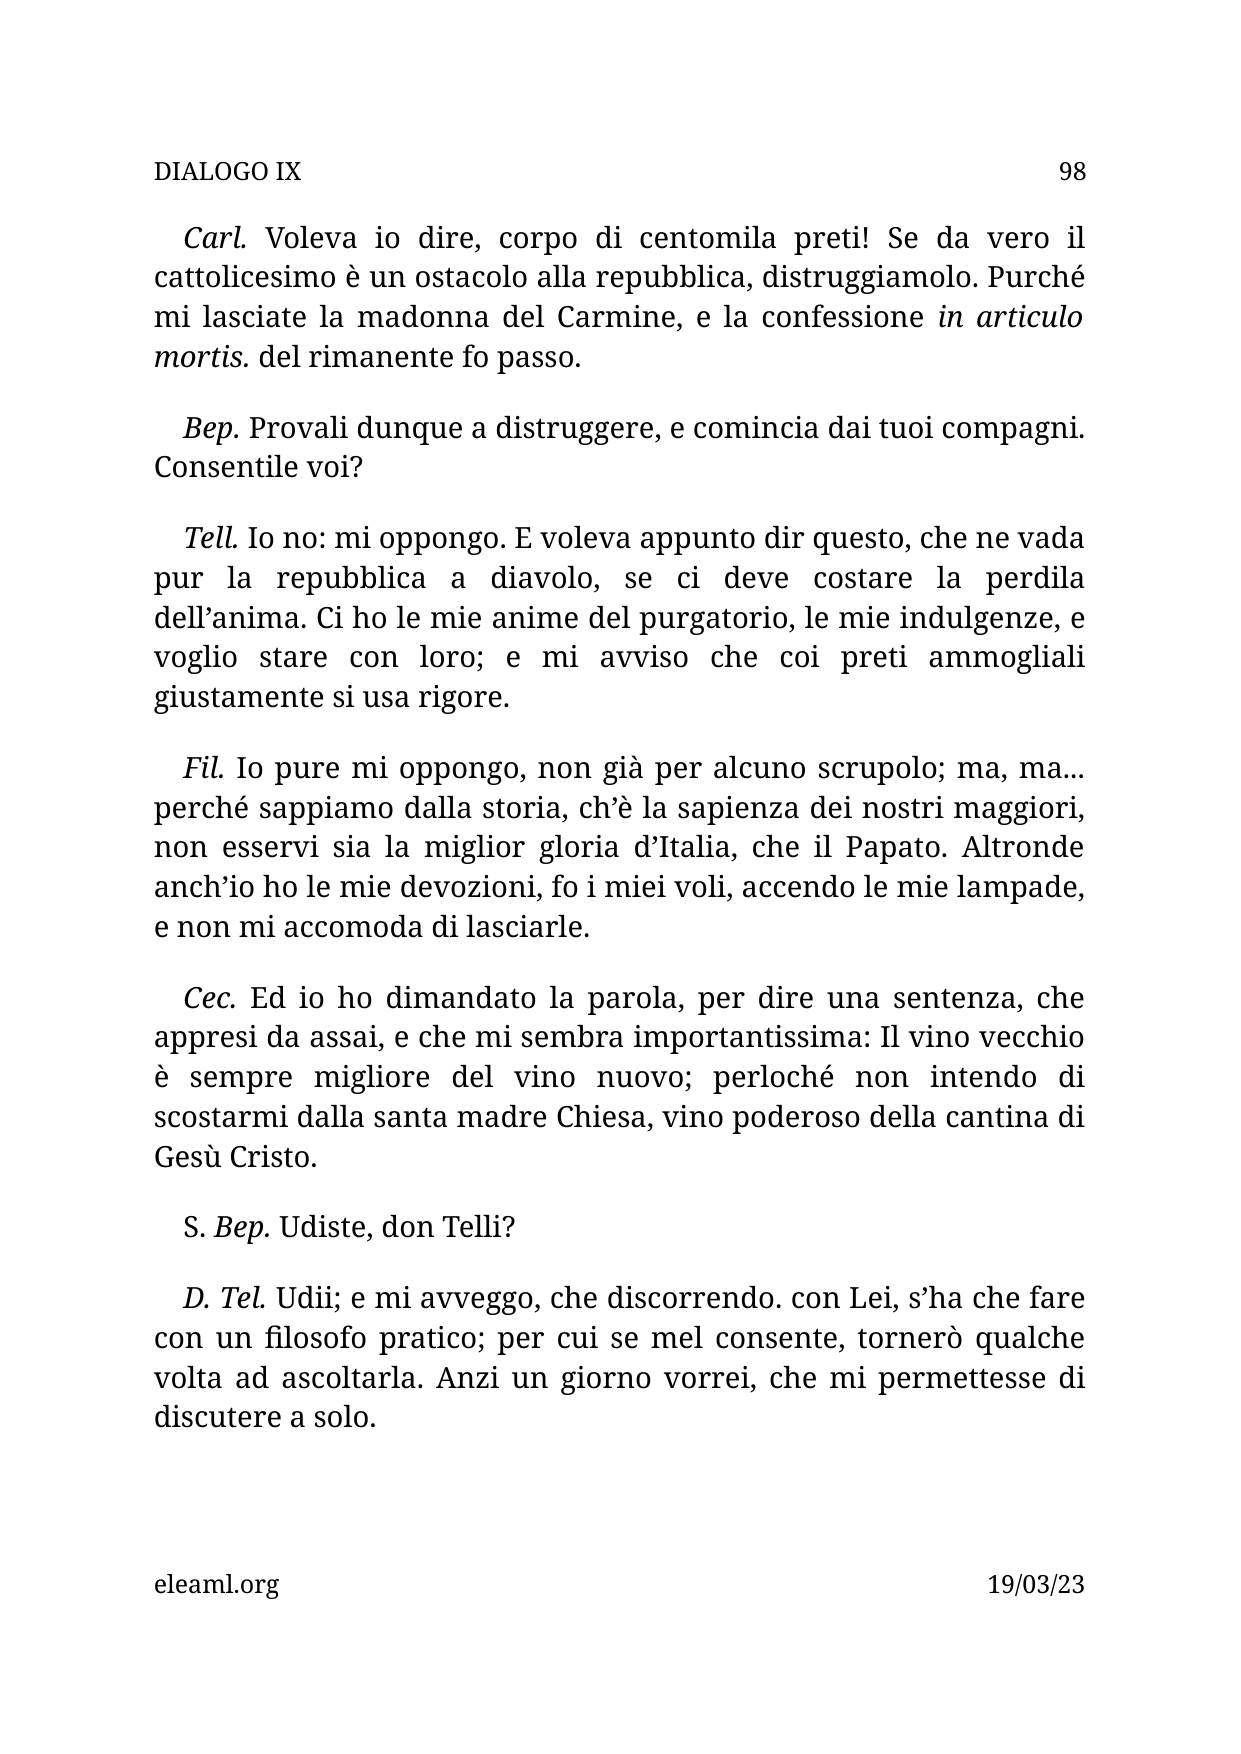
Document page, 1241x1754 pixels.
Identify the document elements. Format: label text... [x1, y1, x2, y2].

text Cec. Ed io ho dimandato la parola, per dire una sentenza, che appresi da assai, e che mi sembra importantissima: Il vino vecchio è sempre migliore del vino nuovo; perloché non intendo di scostarmi dalla santa madre Chiesa, vino poderoso della cantina di Gesù Cristo. [153, 977, 1087, 1176]
text Bep. Provali dunque a distruggere, e comincia dai tuoi compagni. Consentile voi? [153, 407, 1087, 486]
text S. Bep. Udiste, don Telli? [153, 1207, 1087, 1246]
text Tell. Io no: mi oppongo. E voleva appunto dir questo, che ne vada pur la repubblica a diavolo, se ci deve costare la perdila dell’anima. Ci ho le mie anime del purgatorio, le mie indulgenze, e voglio stare con loro; e mi avviso che coi preti ammogliali giustamente si usa rigore. [153, 518, 1087, 716]
text Fil. Io pure mi oppongo, non già per alcuno scrupolo; ma, ma... perché sappiamo dalla storia, ch’è la sapienza dei nostri maggiori, non esservi sia la miglior gloria d’Italia, che il Papato. Altronde anch’io ho le mie devozioni, fo i miei voli, accendo le mie lampade, e non mi accomoda di lasciarle. [153, 747, 1087, 946]
text Carl. Voleva io dire, corpo di centomila preti! Se da vero il cattolicesimo è un ostacolo alla repubblica, distruggiamolo. Purché mi lasciate la madonna del Carmine, e la confessione in articulo mortis. del rimanente fo passo. [153, 217, 1087, 376]
text D. Tel. Udii; e mi avveggo, che discorrendo. con Lei, s’ha che fare con un filosofo pratico; per cui se mel consente, tornerò qualche volta ad ascoltarla. Anzi un giorno vorrei, che mi permettesse di discutere a solo. [153, 1278, 1087, 1436]
